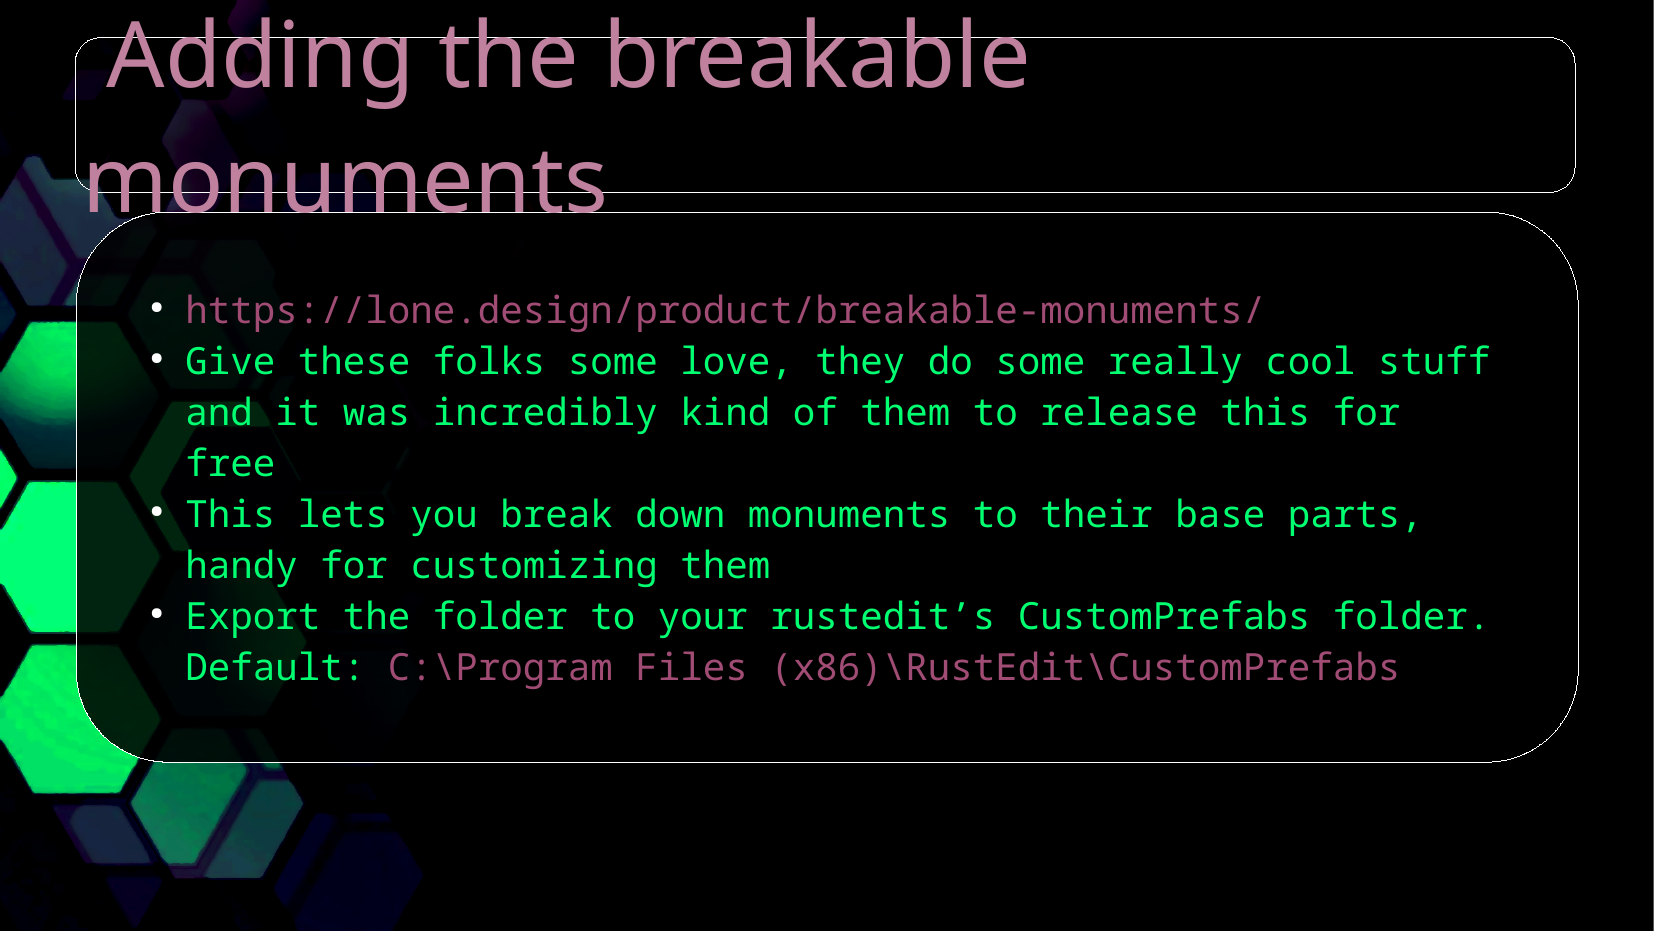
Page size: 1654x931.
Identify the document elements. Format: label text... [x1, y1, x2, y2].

picture [0, 0, 1654, 931]
subtitle https://lone.design/product/breakable-monuments/ Give these folks some love, they do some really cool stuff and it was incredibly kind of them to release this for free This lets you break down monuments to their base parts, handy for customizing them Export the folder to your rustedit’s CustomPrefabs folder. Default: C:\Program Files (x86)\RustEdit\CustomPrefabs [150, 225, 1501, 751]
title Adding the breakable monuments [82, 37, 1571, 193]
